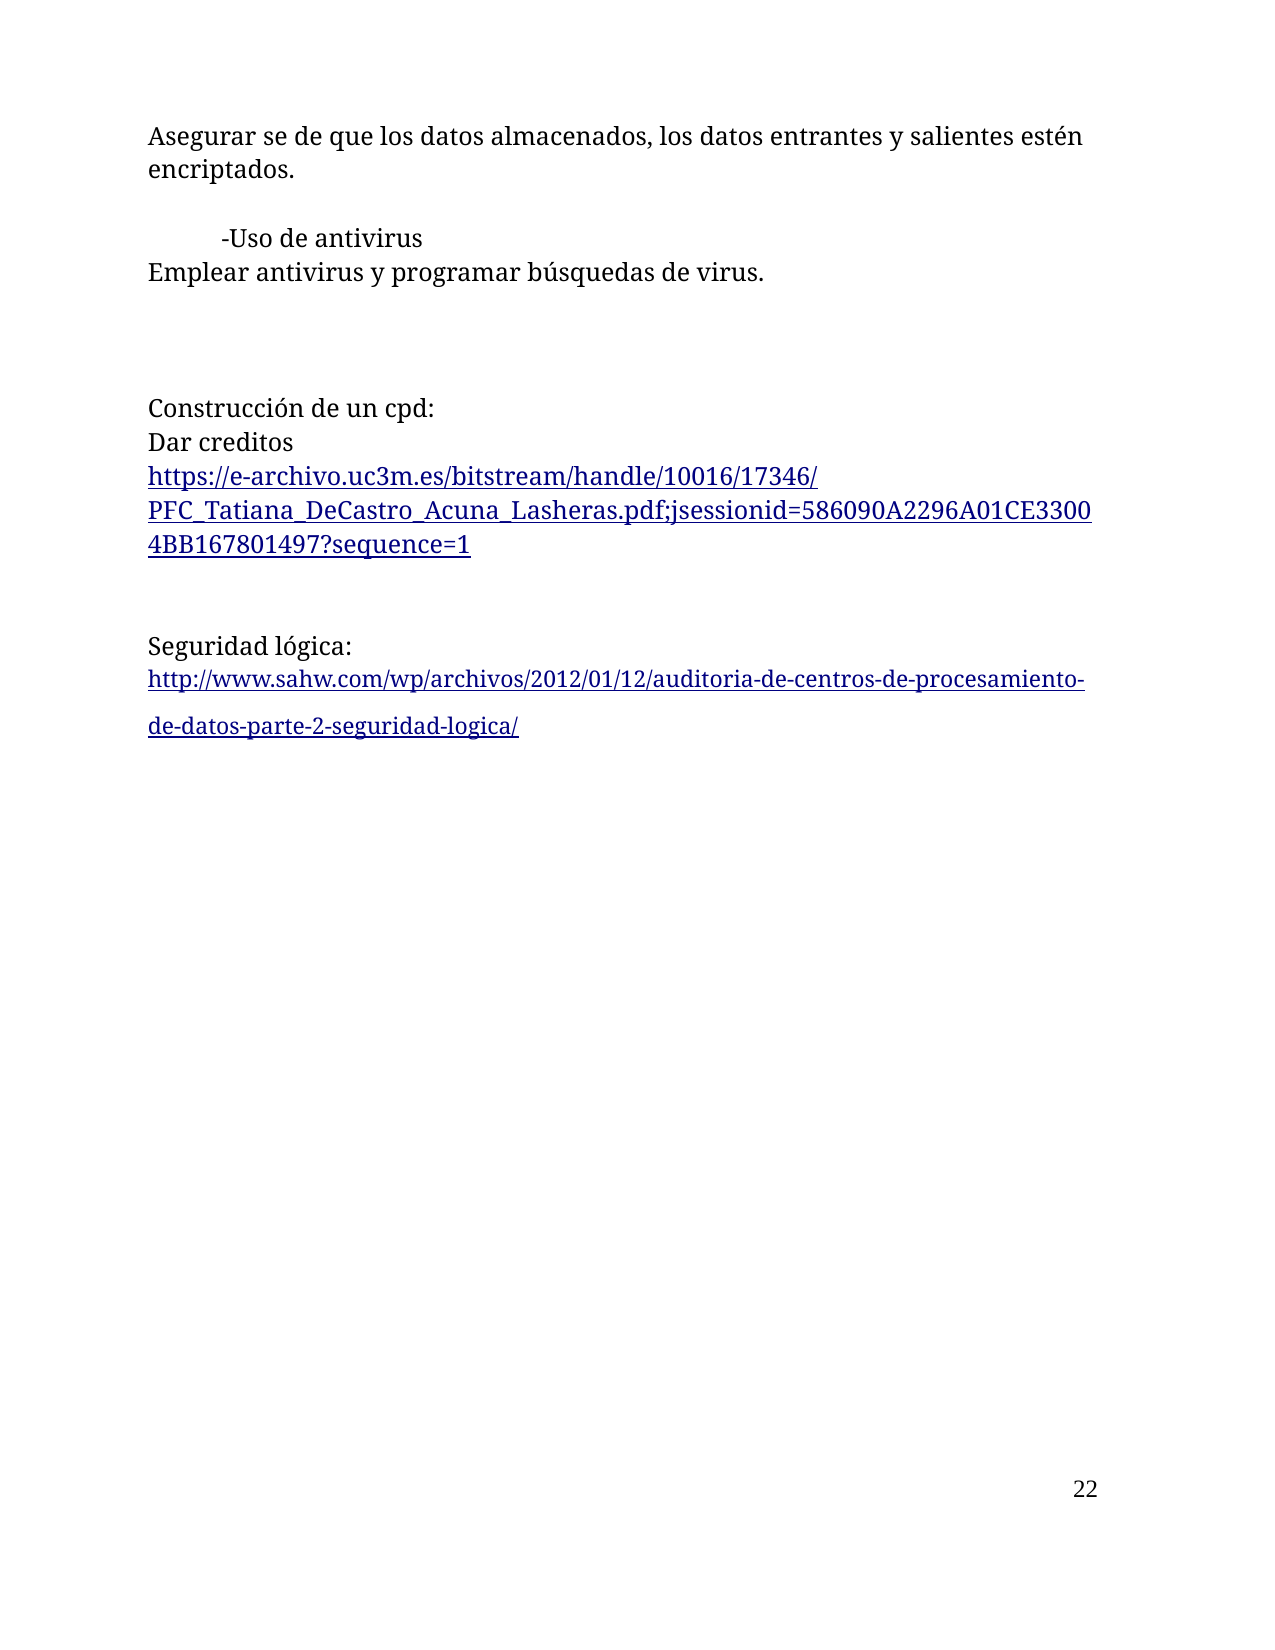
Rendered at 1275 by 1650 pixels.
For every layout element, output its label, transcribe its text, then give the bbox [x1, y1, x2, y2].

text Emplear antivirus y programar búsquedas de virus. [148, 254, 1098, 288]
text Dar creditos [148, 425, 1098, 459]
text -Uso de antivirus [148, 220, 1098, 254]
text https://e-archivo.uc3m.es/bitstream/handle/10016/17346/PFC_Tatiana_DeCastro_Acuna_Lasheras.pdf;jsessionid=586090A2296A01CE33004BB167801497?sequence=1 [148, 459, 1098, 561]
text Construcción de un cpd: [148, 391, 1098, 425]
text http://www.sahw.com/wp/archivos/2012/01/12/auditoria-de-centros-de-procesamiento-de-datos-parte-2-seguridad-logica/ [148, 663, 1098, 741]
text Asegurar se de que los datos almacenados, los datos entrantes y salientes estén encriptados. [148, 118, 1098, 186]
text Seguridad lógica: [148, 629, 1098, 663]
